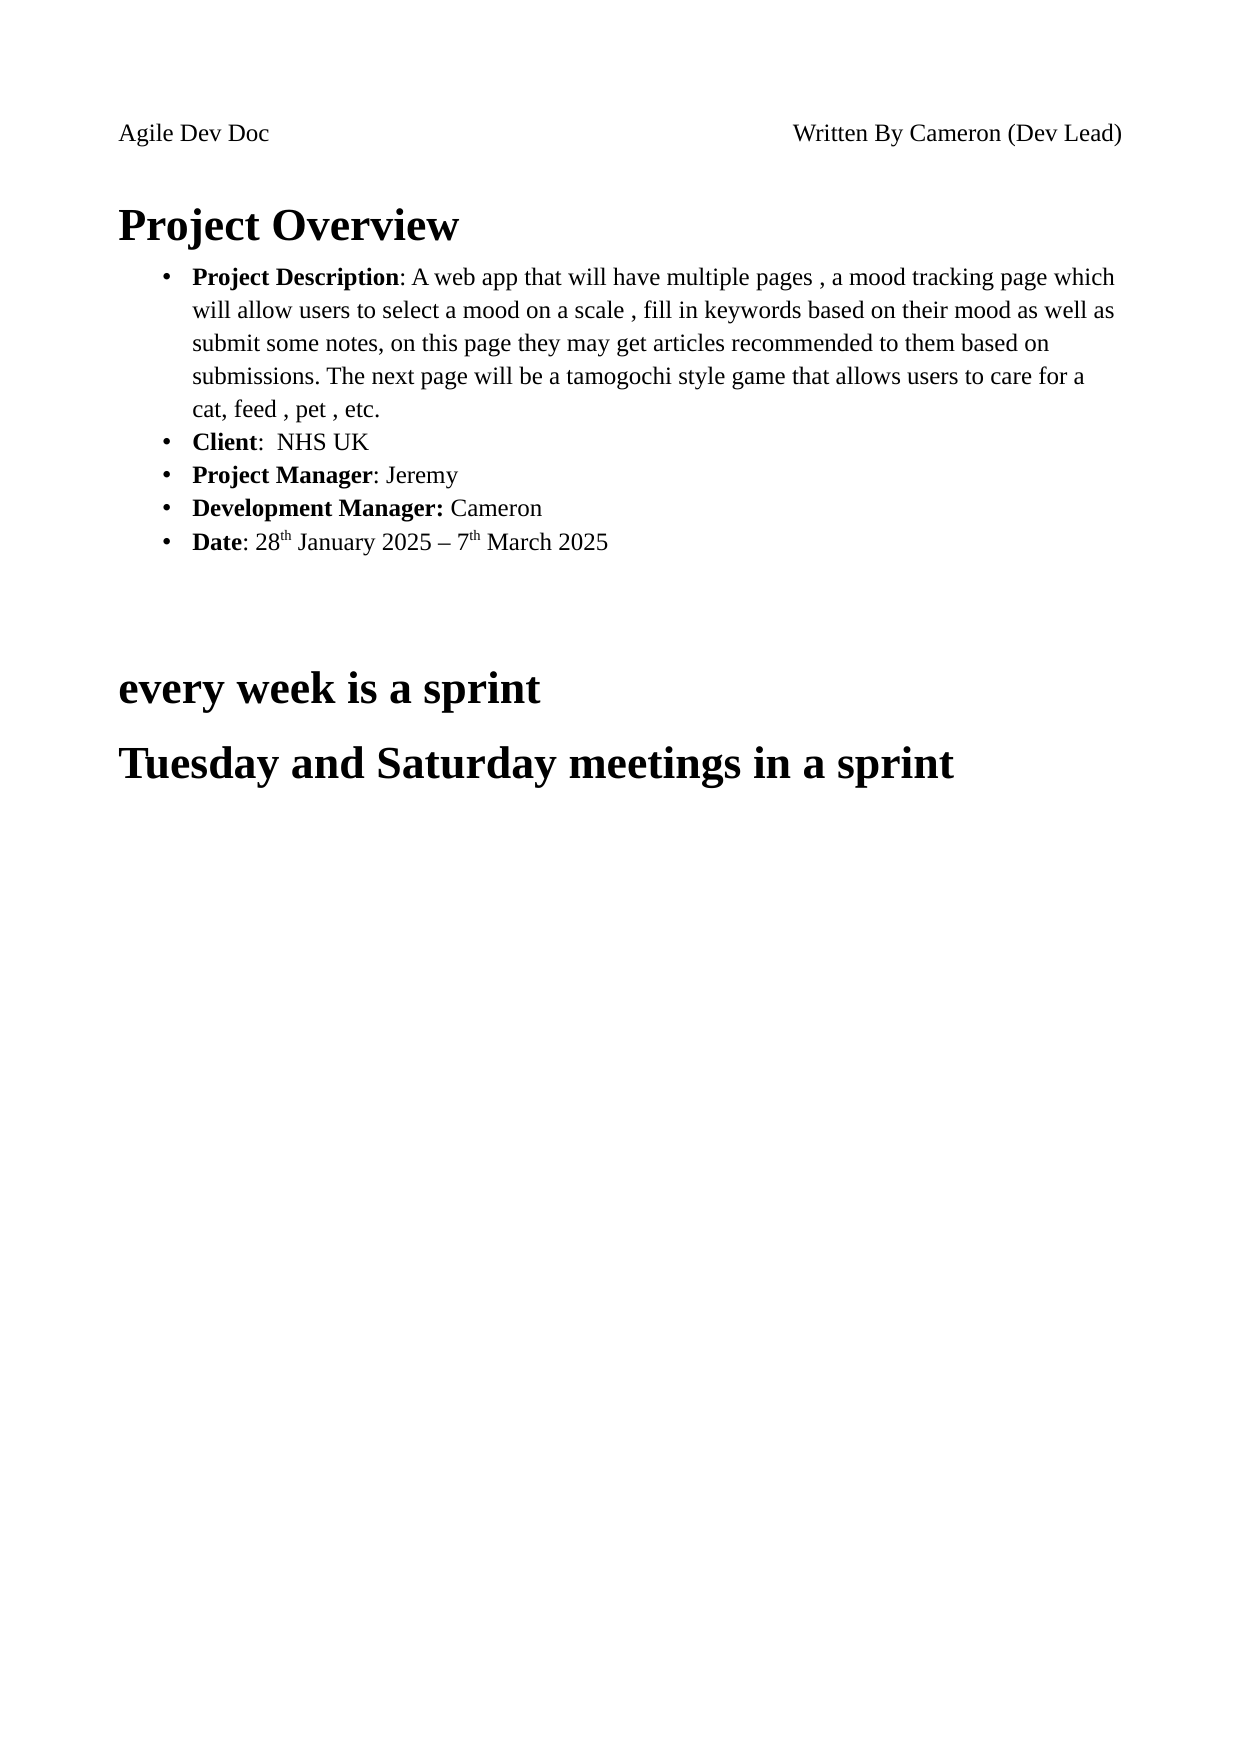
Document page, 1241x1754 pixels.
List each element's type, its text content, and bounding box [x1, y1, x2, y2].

list Project Description: A web app that will have multiple pages , a mood tracking page which will allow users to select a mood on a scale , fill in keywords based on their mood as well as submit some notes, on this page they may get articles recommended to them based on submissions. The next page will be a tamogochi style game that allows users to care for a cat, feed , pet , etc. [162, 262, 1122, 423]
list Development Manager: Cameron [162, 493, 1122, 522]
list Date: 28th January 2025 – 7th March 2025 [162, 527, 1122, 555]
text every week is a sprint [118, 660, 1122, 713]
subtitle Project Overview [118, 197, 1122, 250]
list Project Manager: Jeremy [162, 461, 1122, 489]
list Client: NHS UK [162, 427, 1122, 456]
text Tuesday and Saturday meetings in a sprint [118, 735, 1122, 788]
